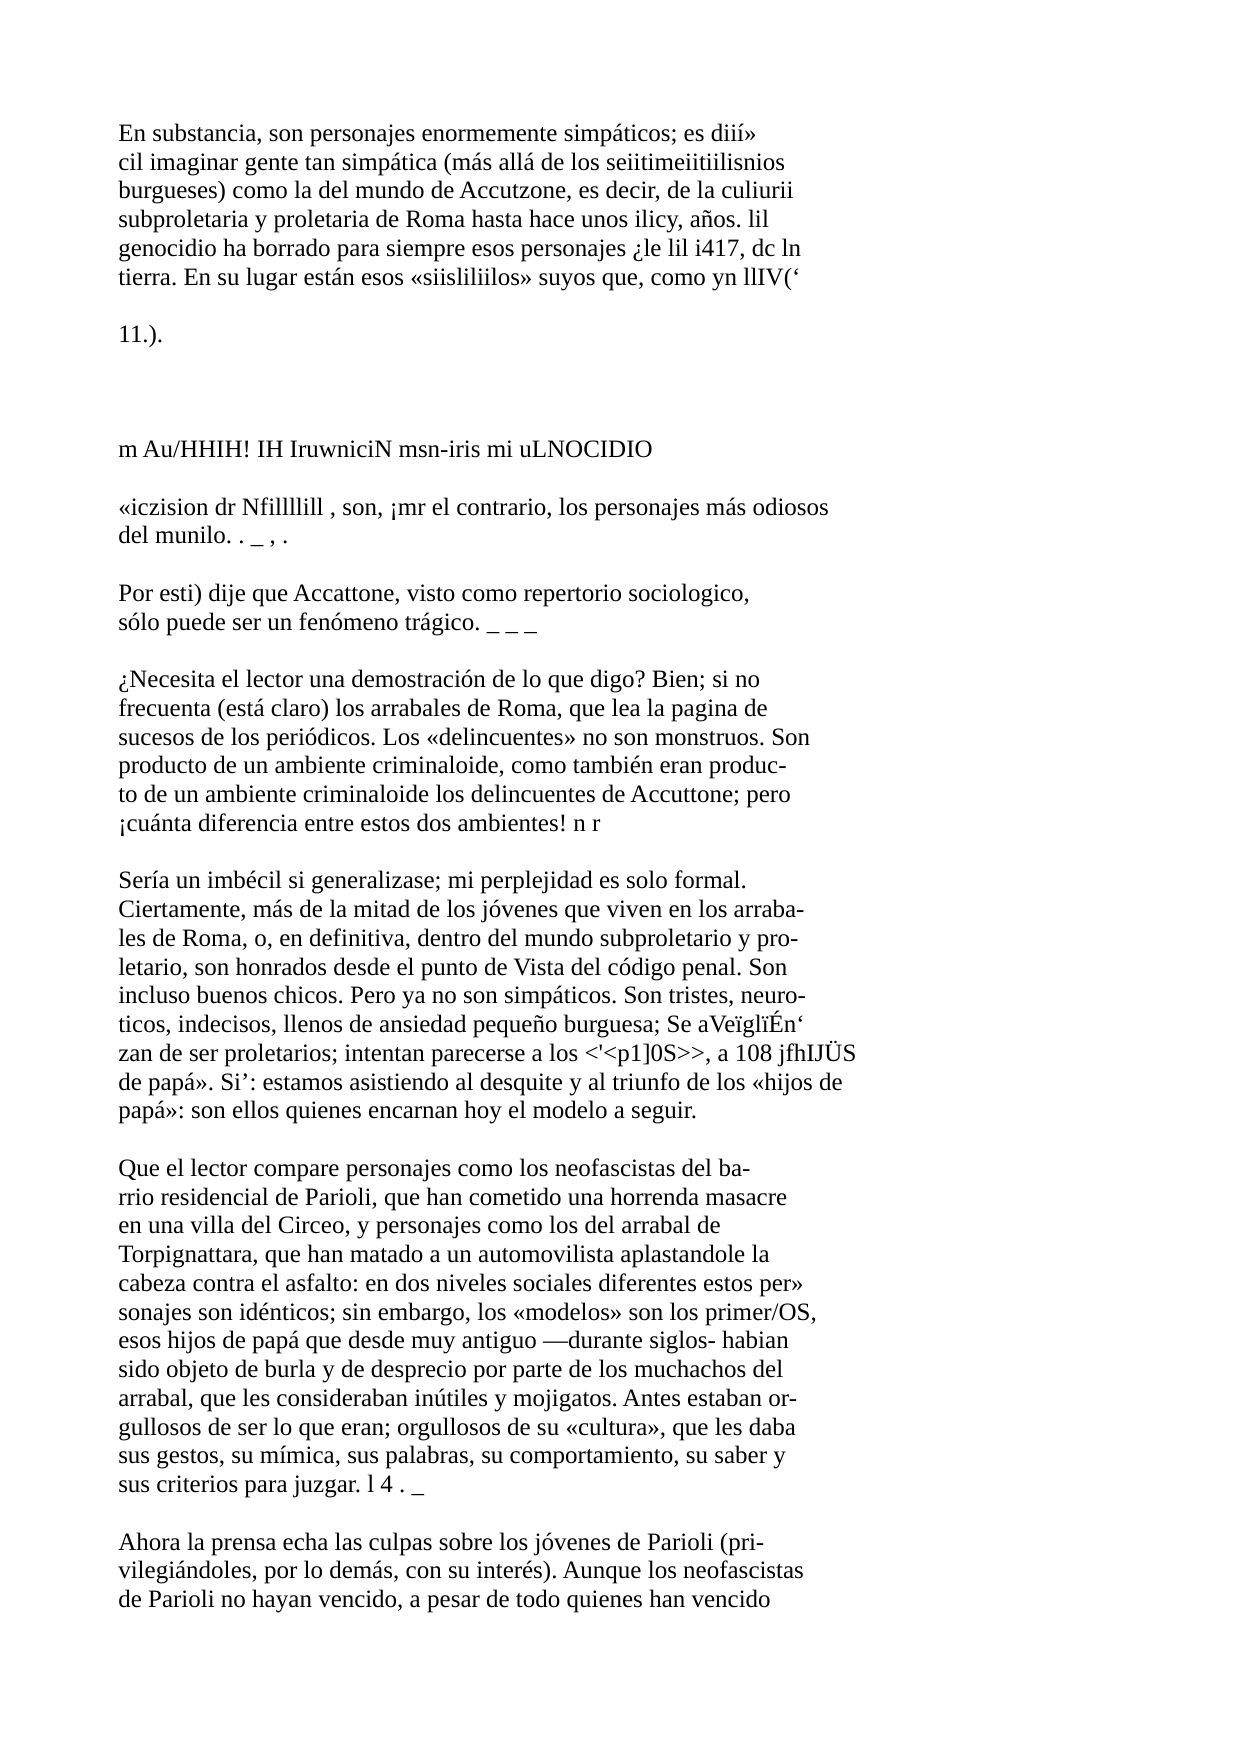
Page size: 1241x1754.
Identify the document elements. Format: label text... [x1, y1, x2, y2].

text de papá». Si’: estamos asistiendo al desquite y al triunfo de los «hijos de [118, 1067, 1122, 1096]
text Ciertamente, más de la mitad de los jóvenes que viven en los arraba- [118, 894, 1122, 923]
text incluso buenos chicos. Pero ya no son simpáticos. Son tristes, neuro- [118, 981, 1122, 1009]
text Ahora la prensa echa las culpas sobre los jóvenes de Parioli (pri- [118, 1527, 1122, 1556]
text Que el lector compare personajes como los neofascistas del ba- [118, 1153, 1122, 1182]
text en una villa del Circeo, y personajes como los del arrabal de [118, 1211, 1122, 1239]
text sucesos de los periódicos. Los «delincuentes» no son monstruos. Son [118, 722, 1122, 751]
text sonajes son idénticos; sin embargo, los «modelos» son los primer/OS, [118, 1297, 1122, 1326]
text 11.). [118, 319, 1122, 348]
text cil imaginar gente tan simpática (más allá de los seiitimeiitiilisnios [118, 147, 1122, 176]
text m Au/HHIH! IH IruwniciN msn-iris mi uLNOCIDIO [118, 434, 1122, 463]
text arrabal, que les consideraban inútiles y mojigatos. Antes estaban or- [118, 1383, 1122, 1412]
text gullosos de ser lo que eran; orgullosos de su «cultura», que les daba [118, 1412, 1122, 1441]
text to de un ambiente criminaloide los delincuentes de Accuttone; pero [118, 779, 1122, 808]
text esos hijos de papá que desde muy antiguo —durante siglos- habian [118, 1326, 1122, 1354]
text sido objeto de burla y de desprecio por parte de los muchachos del [118, 1354, 1122, 1383]
text subproletaria y proletaria de Roma hasta hace unos ilicy, años. lil [118, 204, 1122, 233]
text ¿Necesita el lector una demostración de lo que digo? Bien; si no [118, 664, 1122, 693]
text rrio residencial de Parioli, que han cometido una horrenda masacre [118, 1182, 1122, 1211]
text letario, son honrados desde el punto de Vista del código penal. Son [118, 952, 1122, 981]
text del munilo. . _ , . [118, 521, 1122, 549]
text cabeza contra el asfalto: en dos niveles sociales diferentes estos per» [118, 1268, 1122, 1297]
text producto de un ambiente criminaloide, como también eran produc- [118, 751, 1122, 779]
text les de Roma, o, en definitiva, dentro del mundo subproletario y pro- [118, 923, 1122, 952]
text Por esti) dije que Accattone, visto como repertorio sociologico, [118, 578, 1122, 607]
text En substancia, son personajes enormemente simpáticos; es diií» [118, 118, 1122, 147]
text frecuenta (está claro) los arrabales de Roma, que lea la pagina de [118, 693, 1122, 722]
text «iczision dr Nfillllill , son, ¡mr el contrario, los personajes más odiosos [118, 492, 1122, 521]
text ticos, indecisos, llenos de ansiedad pequeño burguesa; Se aVeïglïÉn‘ [118, 1009, 1122, 1038]
text ¡cuánta diferencia entre estos dos ambientes! n r [118, 808, 1122, 837]
text Torpignattara, que han matado a un automovilista aplastandole la [118, 1239, 1122, 1268]
text Sería un imbécil si generalizase; mi perplejidad es solo formal. [118, 866, 1122, 894]
text papá»: son ellos quienes encarnan hoy el modelo a seguir. [118, 1096, 1122, 1124]
text genocidio ha borrado para siempre esos personajes ¿le lil i417, dc ln [118, 233, 1122, 262]
text sus criterios para juzgar. l 4 . _ [118, 1469, 1122, 1498]
text vilegiándoles, por lo demás, con su interés). Aunque los neofascistas [118, 1556, 1122, 1584]
text sus gestos, su mímica, sus palabras, su comportamiento, su saber y [118, 1441, 1122, 1469]
text tierra. En su lugar están esos «siisliliilos» suyos que, como yn llIV(‘ [118, 262, 1122, 291]
text zan de ser proletarios; intentan parecerse a los <'<p1]0S>>, a 108 jfhIJÜS [118, 1038, 1122, 1067]
text burgueses) como la del mundo de Accutzone, es decir, de la culiurii [118, 176, 1122, 204]
text de Parioli no hayan vencido, a pesar de todo quienes han vencido [118, 1584, 1122, 1613]
text sólo puede ser un fenómeno trágico. _ _ _ [118, 607, 1122, 636]
